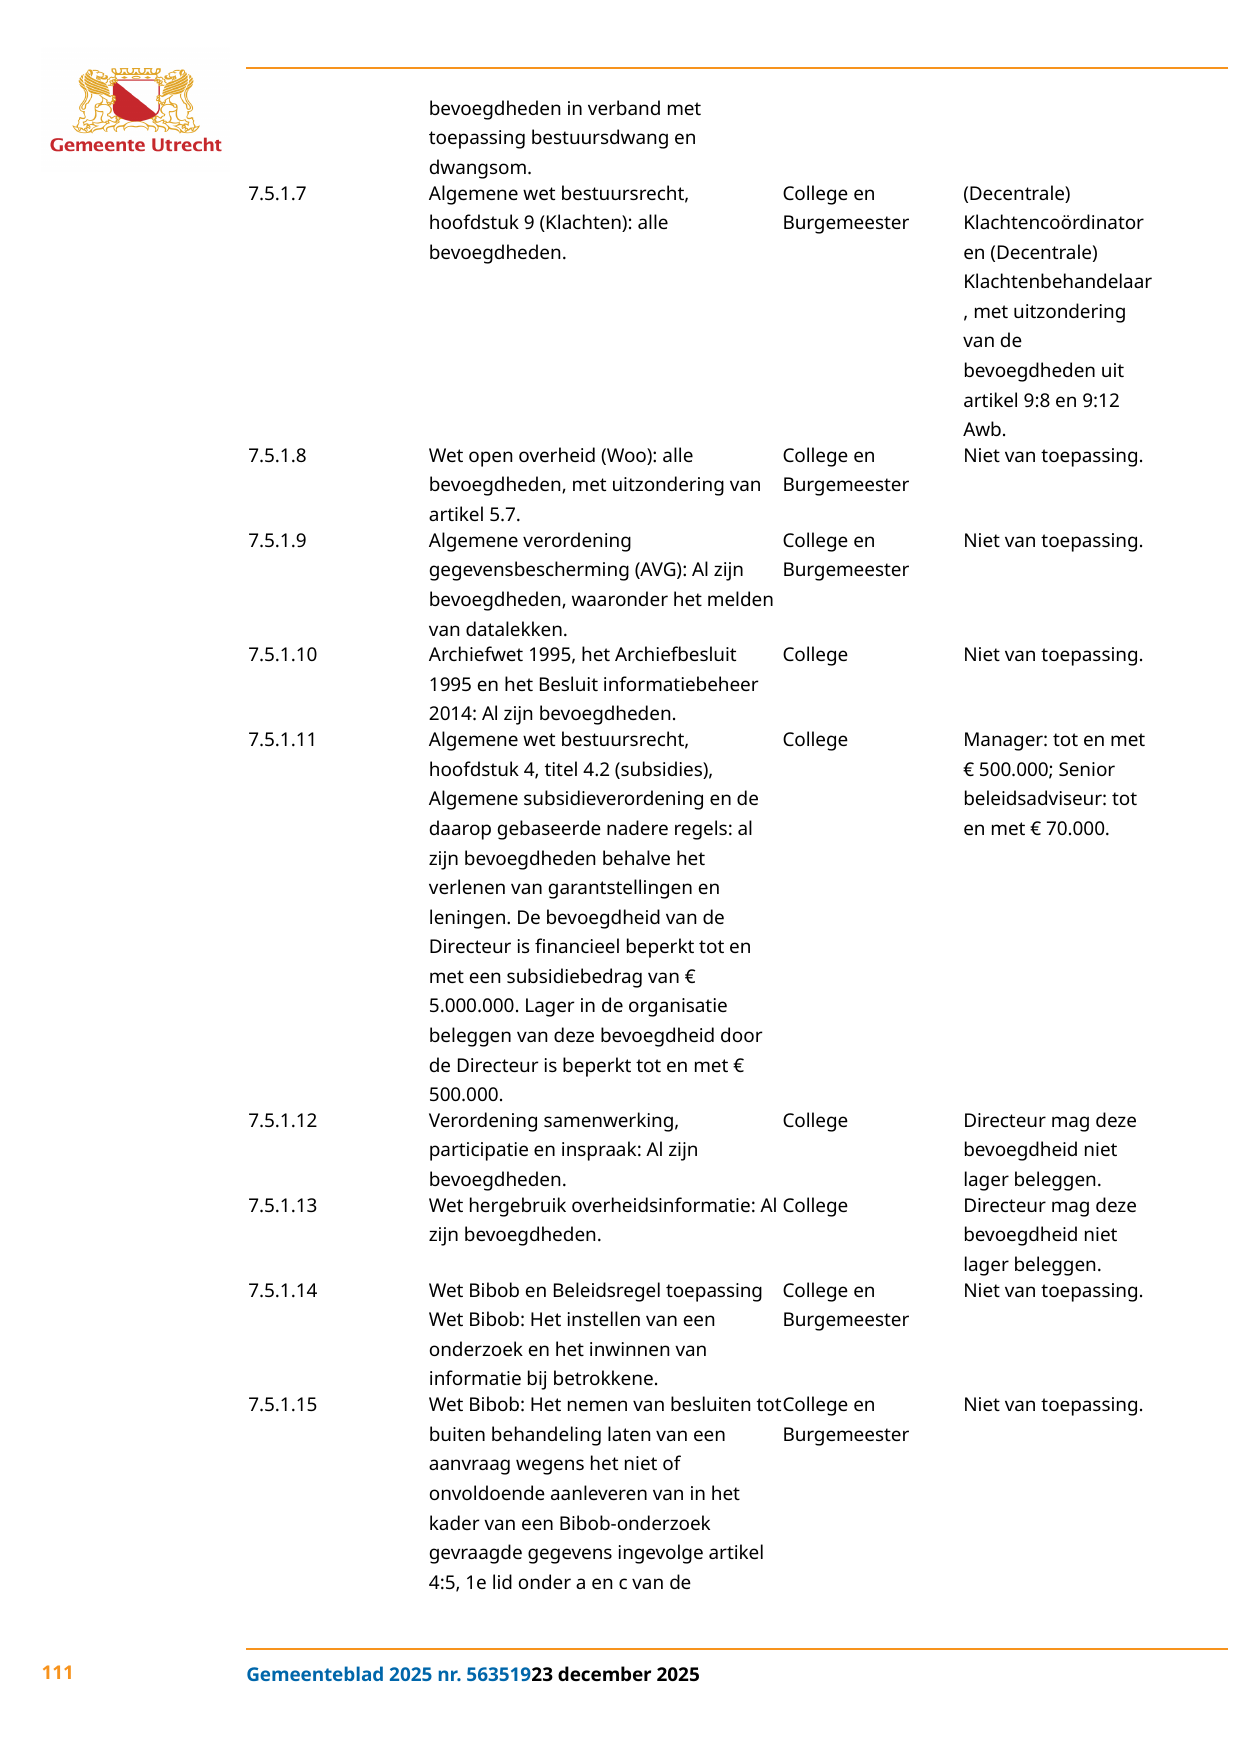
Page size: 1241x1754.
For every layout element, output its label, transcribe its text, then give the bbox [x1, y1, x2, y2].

table_cell Niet van toepassing. [963, 442, 1152, 527]
table_cell Verordening samenwerking, participatie en inspraak: Al zijn bevoegdheden. [429, 1107, 782, 1192]
table_cell Niet van toepassing. [963, 641, 1152, 726]
table_cell 7.5.1.7 [248, 180, 429, 442]
table_cell Niet van toepassing. [963, 527, 1152, 641]
table_cell Wet open overheid (Woo): alle bevoegdheden, met uitzondering van artikel 5.7. [429, 442, 782, 527]
table_cell Niet van toepassing. [963, 1277, 1152, 1391]
table_cell [248, 95, 429, 180]
table_cell Directeur mag deze bevoegdheid niet lager beleggen. [963, 1107, 1152, 1192]
table_cell 7.5.1.12 [248, 1107, 429, 1192]
table_cell 7.5.1.8 [248, 442, 429, 527]
table_cell 7.5.1.13 [248, 1192, 429, 1277]
table_cell 7.5.1.10 [248, 641, 429, 726]
table_cell 7.5.1.9 [248, 527, 429, 641]
table_cell [782, 95, 963, 180]
table_cell Archiefwet 1995, het Archiefbesluit 1995 en het Besluit informatiebeheer 2014: Al zijn bevoegdheden. [429, 641, 782, 726]
table_cell Wet hergebruik overheidsinformatie: Al zijn bevoegdheden. [429, 1192, 782, 1277]
table_cell College [782, 726, 963, 1107]
table_cell bevoegdheden in verband met toepassing bestuursdwang en dwangsom. [429, 95, 782, 180]
table_cell Algemene wet bestuursrecht, hoofdstuk 9 (Klachten): alle bevoegdheden. [429, 180, 782, 442]
picture [41, 47, 231, 172]
table_cell College [782, 1192, 963, 1277]
table_cell College en Burgemeester [782, 527, 963, 641]
table_cell (Decentrale) Klachtencoördinator en (Decentrale) Klachtenbehandelaar, met uitzondering van de bevoegdheden uit artikel 9:8 en 9:12 Awb. [963, 180, 1152, 442]
table_cell 7.5.1.11 [248, 726, 429, 1107]
table_cell College en Burgemeester [782, 442, 963, 527]
table_cell Wet Bibob: Het nemen van besluiten tot buiten behandeling laten van een aanvraag wegens het niet of onvoldoende aanleveren van in het kader van een Bibob-onderzoek gevraagde gegevens ingevolge artikel 4:5, 1e lid onder a en c van de [429, 1391, 782, 1594]
table_cell Algemene verordening gegevensbescherming (AVG): Al zijn bevoegdheden, waaronder het melden van datalekken. [429, 527, 782, 641]
table_cell College [782, 641, 963, 726]
table_cell 7.5.1.15 [248, 1391, 429, 1594]
table_cell College en Burgemeester [782, 1277, 963, 1391]
table_cell College [782, 1107, 963, 1192]
table_cell Manager: tot en met € 500.000; Senior beleidsadviseur: tot en met € 70.000. [963, 726, 1152, 1107]
table_cell College en Burgemeester [782, 1391, 963, 1594]
table_cell 7.5.1.14 [248, 1277, 429, 1391]
table_cell College en Burgemeester [782, 180, 963, 442]
table_cell Directeur mag deze bevoegdheid niet lager beleggen. [963, 1192, 1152, 1277]
table_cell Wet Bibob en Beleidsregel toepassing Wet Bibob: Het instellen van een onderzoek en het inwinnen van informatie bij betrokkene. [429, 1277, 782, 1391]
table_cell Niet van toepassing. [963, 1391, 1152, 1594]
table_cell [963, 95, 1152, 180]
table_cell Algemene wet bestuursrecht, hoofdstuk 4, titel 4.2 (subsidies), Algemene subsidieverordening en de daarop gebaseerde nadere regels: al zijn bevoegdheden behalve het verlenen van garantstellingen en leningen. De bevoegdheid van de Directeur is financieel beperkt tot en met een subsidiebedrag van € 5.000.000. Lager in de organisatie beleggen van deze bevoegdheid door de Directeur is beperkt tot en met € 500.000. [429, 726, 782, 1107]
